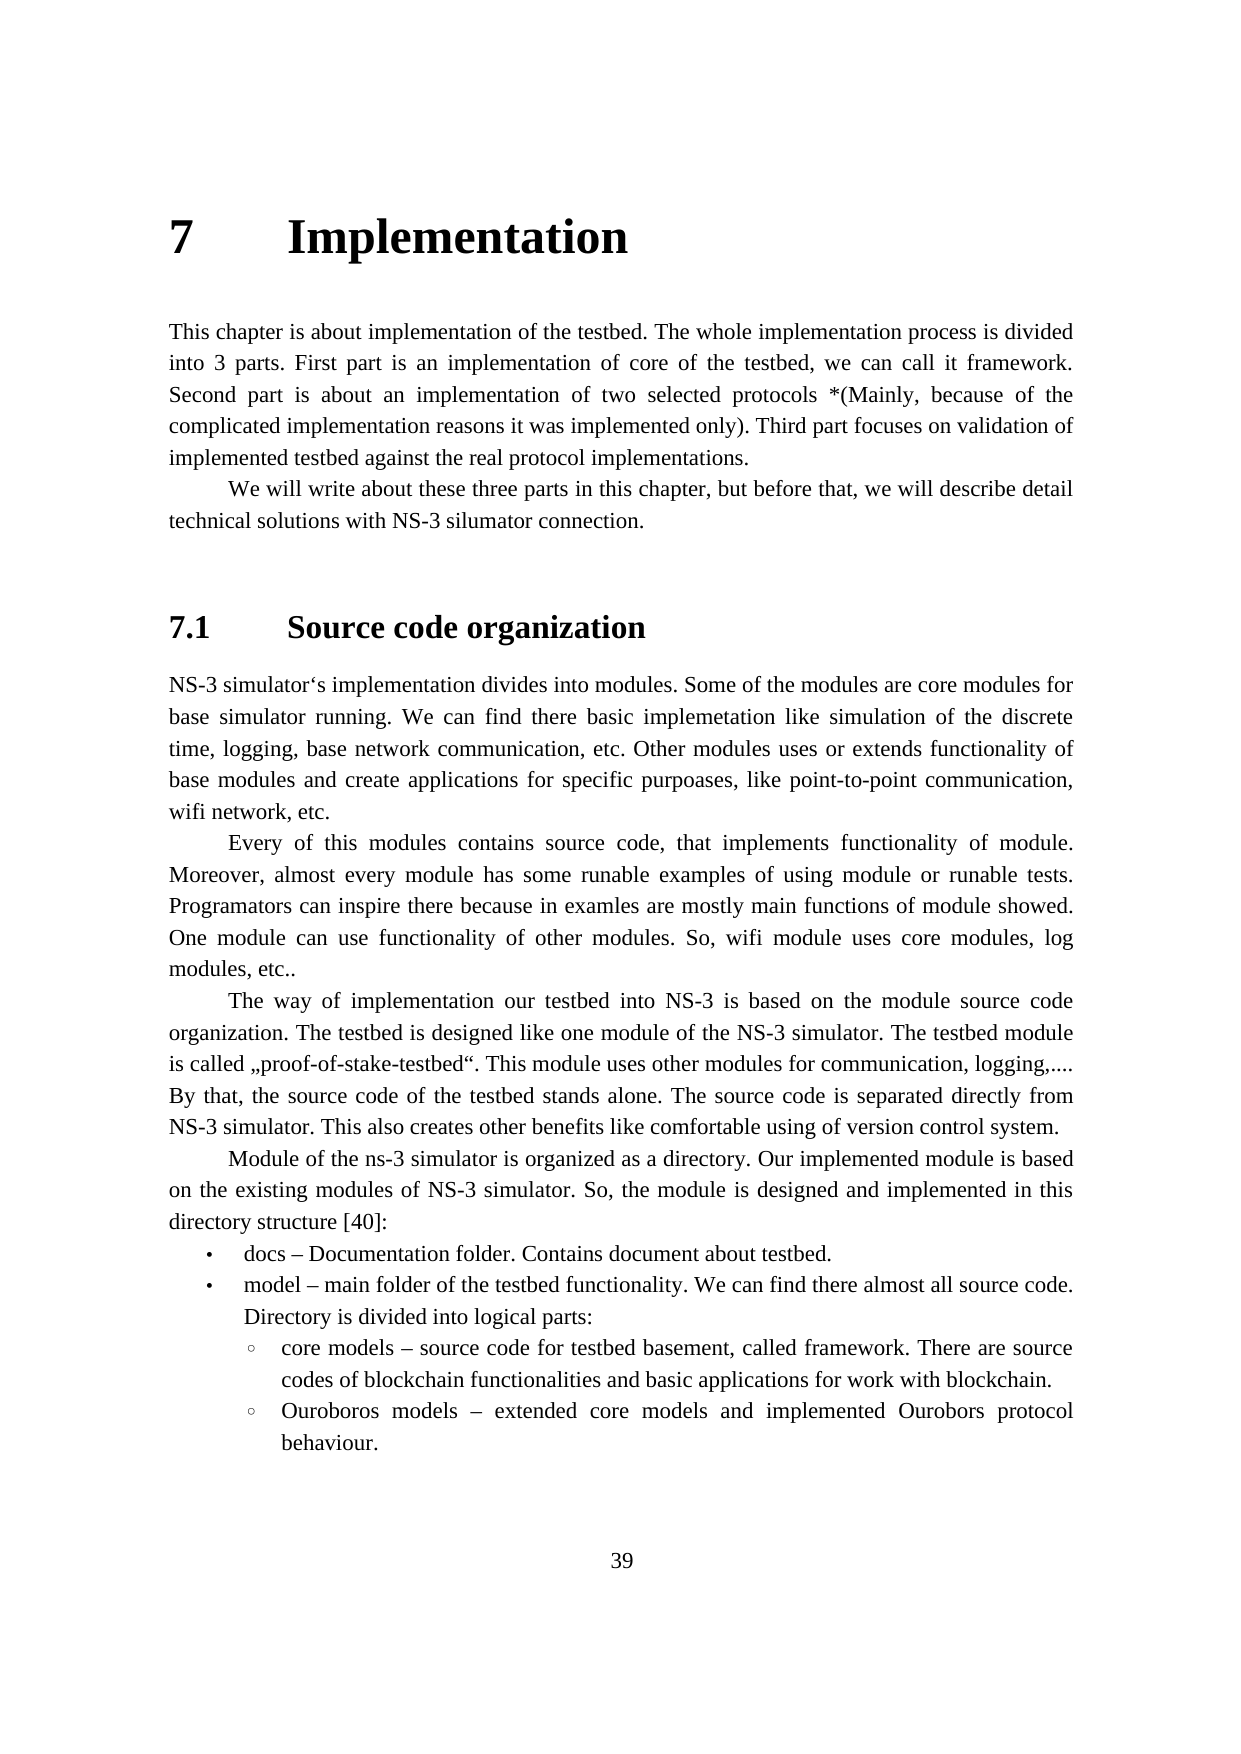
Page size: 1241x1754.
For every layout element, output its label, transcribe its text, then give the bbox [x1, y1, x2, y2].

text Every of this modules contains source code, that implements functionality of module. Moreover, almost every module has some runable examples of using module or runable tests. Programators can inspire there because in examles are mostly main functions of module showed. One module can use functionality of other modules. So, wifi module uses core modules, log modules, etc.. [169, 829, 1075, 982]
text We will write about these three parts in this chapter, but before that, we will describe detail technical solutions with NS-3 silumator connection. [169, 476, 1075, 533]
text The way of implementation our testbed into NS-3 is based on the module source code organization. The testbed is designed like one module of the NS-3 simulator. The testbed module is called „proof-of-stake-testbed“. This module uses other modules for communication, logging,.... By that, the source code of the testbed stands alone. The source code is separated directly from NS-3 simulator. This also creates other benefits like comfortable using of version control system. [169, 987, 1075, 1140]
subtitle Source code organization [169, 608, 1075, 646]
text Module of the ns-3 simulator is organized as a directory. Our implemented module is based on the existing modules of NS-3 simulator. So, the module is designed and implemented in this directory structure [40]: [169, 1145, 1075, 1234]
list docs – Documentation folder. Contains document about testbed. [206, 1239, 1075, 1266]
subtitle Implementation [169, 207, 1075, 264]
list Ouroboros models – extended core models and implemented Ourobors protocol behaviour. [244, 1397, 1075, 1455]
text NS-3 simulator‘s implementation divides into modules. Some of the modules are core modules for base simulator running. We can find there basic implemetation like simulation of the discrete time, logging, base network communication, etc. Other modules uses or extends functionality of base modules and create applications for specific purpoases, like point-to-point communication, wifi network, etc. [169, 671, 1075, 824]
text This chapter is about implementation of the testbed. The whole implementation process is divided into 3 parts. First part is an implementation of core of the testbed, we can call it framework. Second part is about an implementation of two selected protocols *(Mainly, because of the complicated implementation reasons it was implemented only). Third part focuses on validation of implemented testbed against the real protocol implementations. [169, 318, 1075, 470]
list core models – source code for testbed basement, called framework. There are source codes of blockchain functionalities and basic applications for work with blockchain. [244, 1334, 1075, 1392]
list model – main folder of the testbed functionality. We can find there almost all source code. Directory is divided into logical parts: [206, 1271, 1075, 1329]
